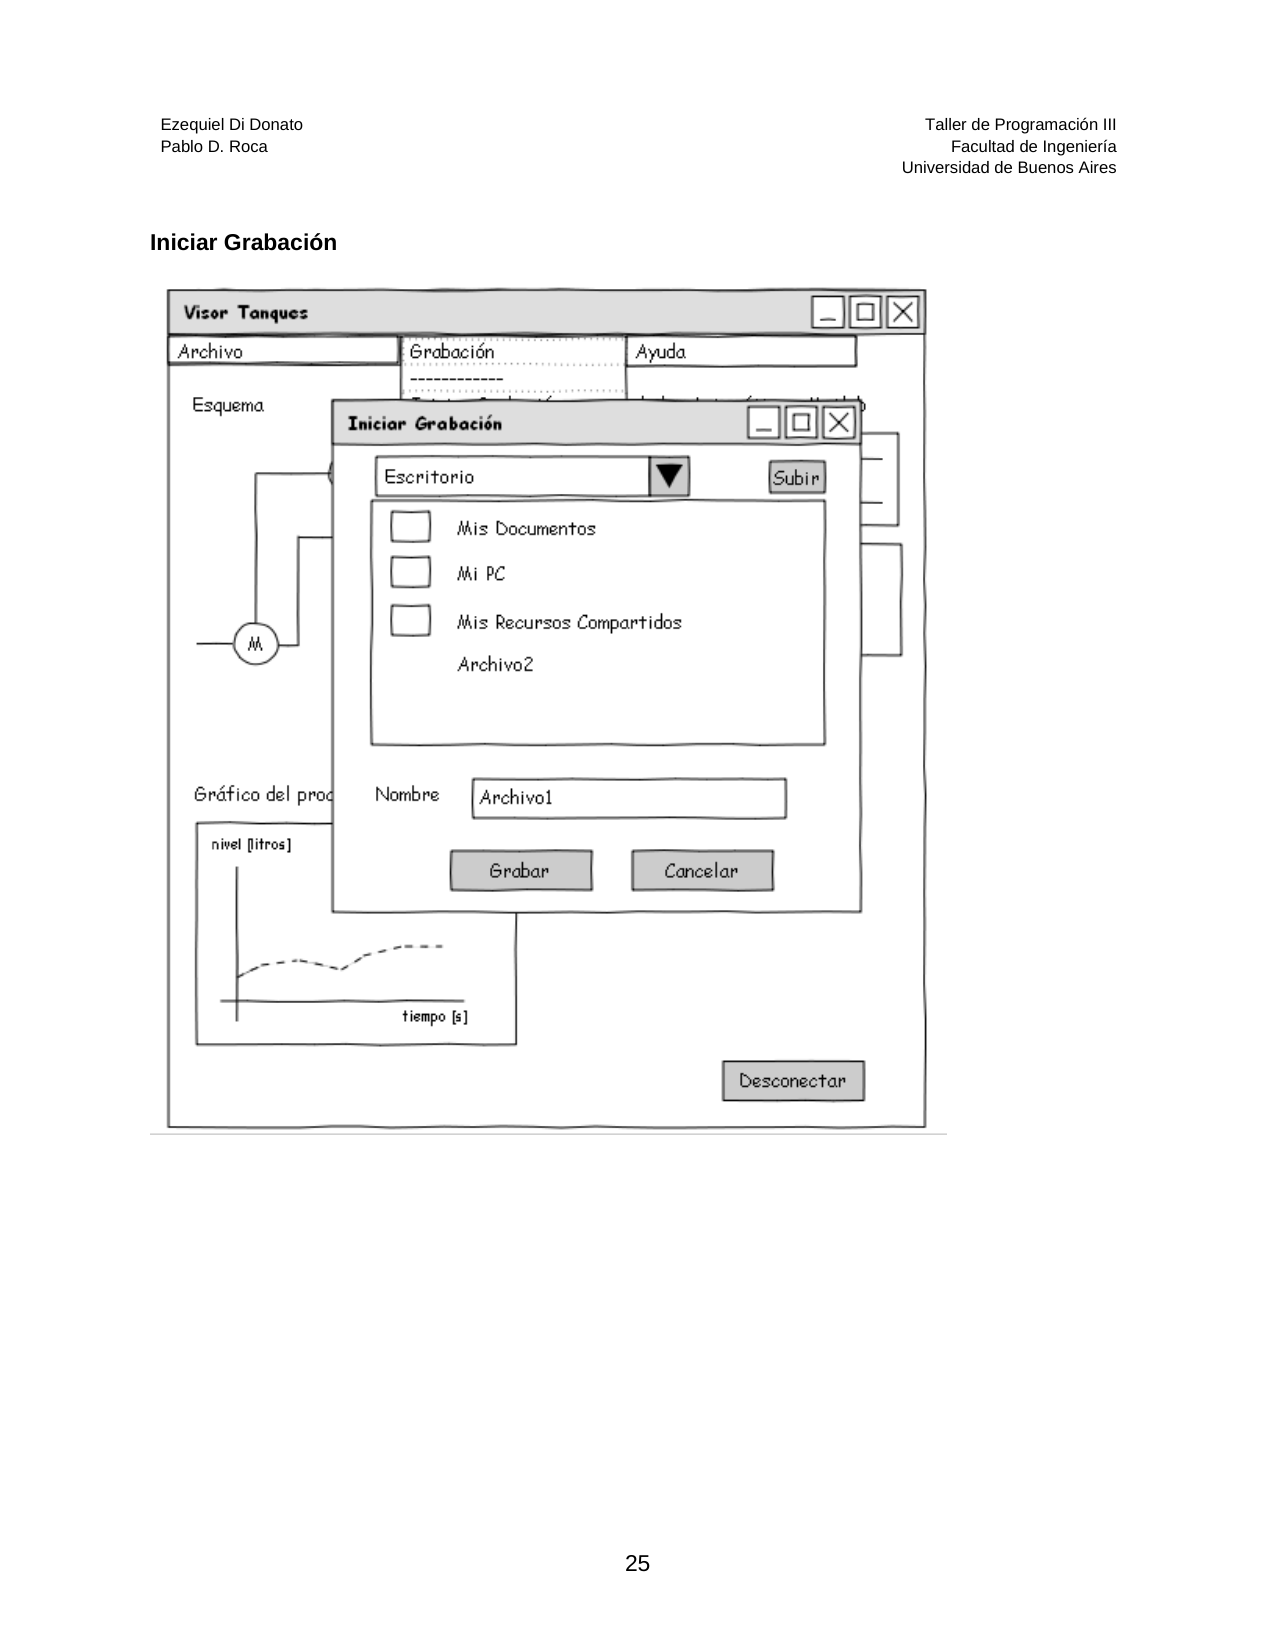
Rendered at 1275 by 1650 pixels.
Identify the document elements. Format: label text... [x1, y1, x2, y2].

picture [150, 274, 947, 1150]
text Iniciar Grabación [150, 230, 1125, 256]
